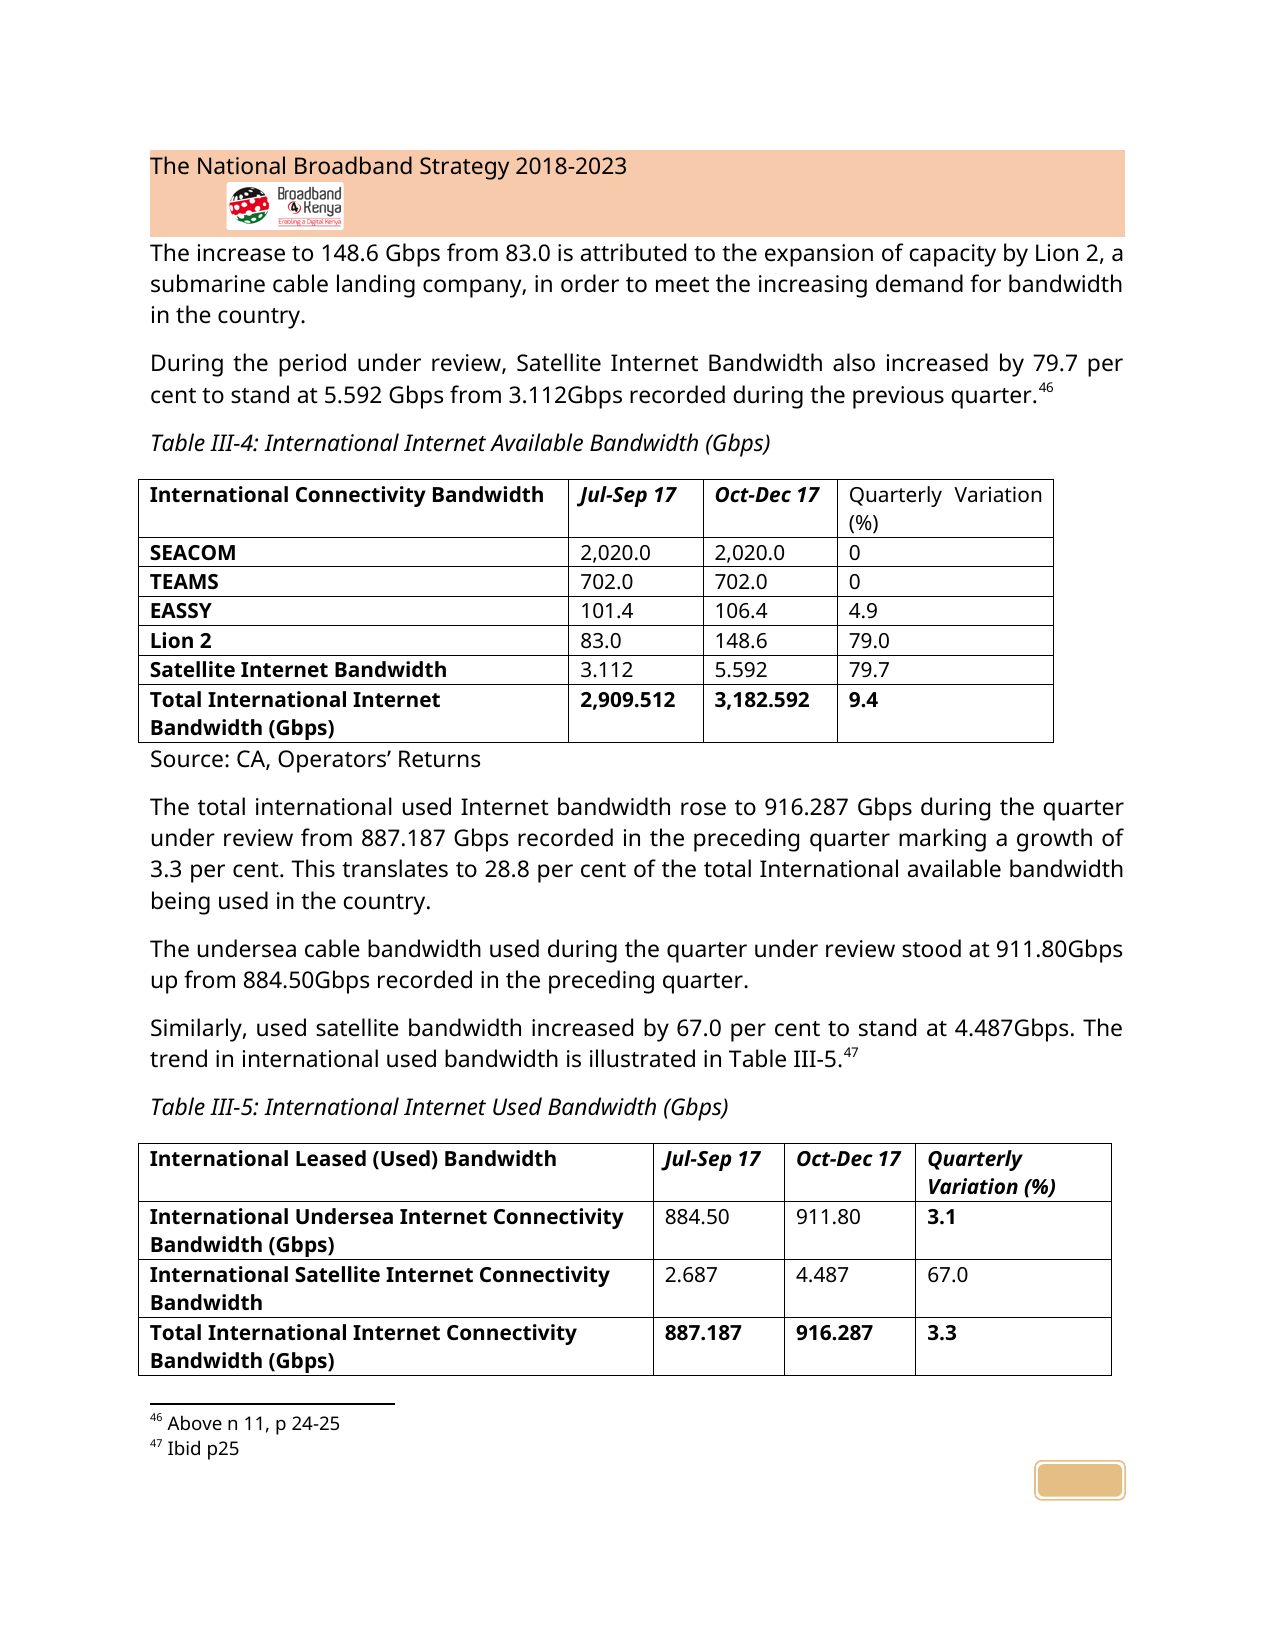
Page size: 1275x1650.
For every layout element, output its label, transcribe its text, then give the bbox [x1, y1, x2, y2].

table_header Oct-Dec 17 [704, 480, 837, 537]
table_cell Total International Internet Connectivity Bandwidth (Gbps) [139, 1318, 653, 1374]
text Source: CA, Operators’ Returns [150, 743, 1125, 774]
table_header Quarterly Variation (%) [916, 1144, 1111, 1201]
text Table III-5: International Internet Used Bandwidth (Gbps) [150, 1091, 1125, 1122]
table_cell 3,182.592 [704, 685, 837, 742]
table_cell SEACOM [139, 538, 568, 566]
table_cell 101.4 [569, 597, 703, 625]
table_cell 9.4 [838, 685, 1053, 742]
table_cell Lion 2 [139, 626, 568, 654]
table_cell 67.0 [916, 1260, 1111, 1317]
picture [226, 182, 344, 230]
table_cell 3.3 [916, 1318, 1111, 1374]
table_cell Satellite Internet Bandwidth [139, 656, 568, 684]
table_cell 0 [838, 567, 1053, 596]
table_cell 916.287 [785, 1318, 915, 1374]
table_header Quarterly Variation (%) [838, 480, 1053, 537]
table_cell EASSY [139, 597, 568, 625]
table_header International Leased (Used) Bandwidth [139, 1144, 653, 1201]
table_cell International Undersea Internet Connectivity Bandwidth (Gbps) [139, 1202, 653, 1259]
text Similarly, used satellite bandwidth increased by 67.0 per cent to stand at 4.487Gbps. The trend in international used bandwidth is illustrated in Table III-5. [150, 1012, 1125, 1074]
table_cell International Satellite Internet Connectivity Bandwidth [139, 1260, 653, 1317]
table_cell 884.50 [654, 1202, 784, 1259]
table_cell 887.187 [654, 1318, 784, 1374]
text The increase to 148.6 Gbps from 83.0 is attributed to the expansion of capacity by Lion 2, a submarine cable landing company, in order to meet the increasing demand for bandwidth in the country. [150, 237, 1125, 331]
table_header Oct-Dec 17 [785, 1144, 915, 1201]
table_cell 79.7 [838, 656, 1053, 684]
table_cell 2,020.0 [704, 538, 837, 566]
text Ibid p25 [150, 1435, 1125, 1461]
table_cell 3.112 [569, 656, 703, 684]
table_cell 2,909.512 [569, 685, 703, 742]
table_cell 106.4 [704, 597, 837, 625]
text The undersea cable bandwidth used during the quarter under review stood at 911.80Gbps up from 884.50Gbps recorded in the preceding quarter. [150, 932, 1125, 995]
table_cell 3.1 [916, 1202, 1111, 1259]
table_cell 0 [838, 538, 1053, 566]
table_cell 83.0 [569, 626, 703, 654]
text Table III-4: International Internet Available Bandwidth (Gbps) [150, 427, 1125, 458]
table_header Jul-Sep 17 [569, 480, 703, 537]
table_cell TEAMS [139, 567, 568, 596]
table_cell 702.0 [704, 567, 837, 596]
table_header International Connectivity Bandwidth [139, 480, 568, 537]
table_cell 79.0 [838, 626, 1053, 654]
table_cell 2.687 [654, 1260, 784, 1317]
table_cell 2,020.0 [569, 538, 703, 566]
table_cell 911.80 [785, 1202, 915, 1259]
text During the period under review, Satellite Internet Bandwidth also increased by 79.7 per cent to stand at 5.592 Gbps from 3.112Gbps recorded during the previous quarter. [150, 347, 1125, 410]
table_cell Total International Internet Bandwidth (Gbps) [139, 685, 568, 742]
table_cell 4.9 [838, 597, 1053, 625]
text The total international used Internet bandwidth rose to 916.287 Gbps during the quarter under review from 887.187 Gbps recorded in the preceding quarter marking a growth of 3.3 per cent. This translates to 28.8 per cent of the total International available bandwidth being used in the country. [150, 791, 1125, 916]
table_cell 148.6 [704, 626, 837, 654]
table_cell 5.592 [704, 656, 837, 684]
text Above n 11, p 24-25 [150, 1410, 1125, 1435]
table_cell 4.487 [785, 1260, 915, 1317]
table_header Jul-Sep 17 [654, 1144, 784, 1201]
table_cell 702.0 [569, 567, 703, 596]
